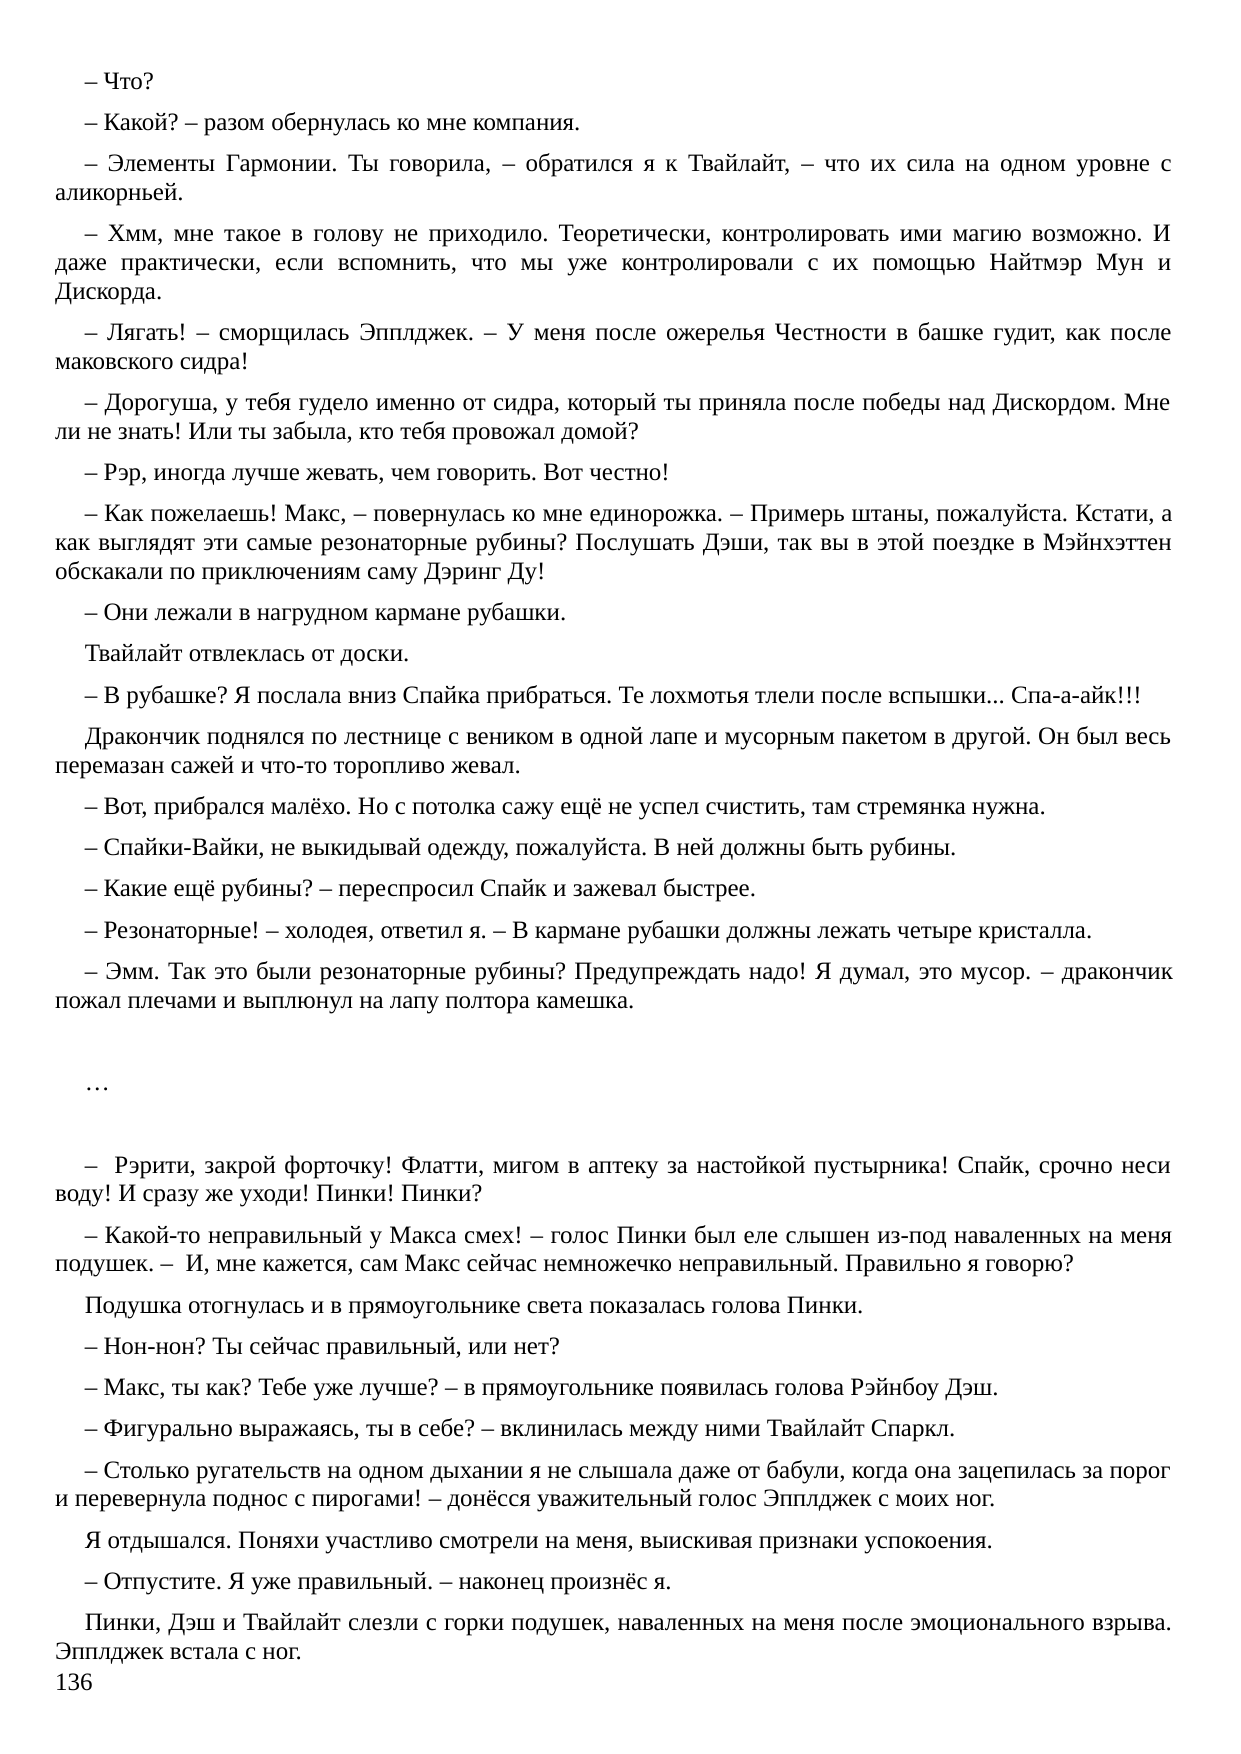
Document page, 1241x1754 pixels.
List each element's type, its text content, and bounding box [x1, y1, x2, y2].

text Дракончик поднялся по лестнице с веником в одной лапе и мусорным пакетом в другой. Он был весь перемазан сажей и что-то торопливо жевал. [55, 721, 1173, 778]
text – Какой-то неправильный у Макса смех! – голос Пинки был еле слышен из-под наваленных на меня подушек. – И, мне кажется, сам Макс сейчас немножечко неправильный. Правильно я говорю? [55, 1220, 1173, 1277]
text Пинки, Дэш и Твайлайт слезли с горки подушек, наваленных на меня после эмоционального взрыва. Эпплджек встала с ног. [55, 1607, 1173, 1665]
text – Дорогуша, у тебя гудело именно от сидра, который ты приняла после победы над Дискордом. Мне ли не знать! Или ты забыла, кто тебя провожал домой? [55, 387, 1173, 445]
text – Отпустите. Я уже правильный. – наконец произнёс я. [55, 1566, 1173, 1595]
text – Фигурально выражаясь, ты в себе? – вклинилась между ними Твайлайт Спаркл. [55, 1413, 1173, 1442]
text – Макс, ты как? Тебе уже лучше? – в прямоугольнике появилась голова Рэйнбоу Дэш. [55, 1372, 1173, 1401]
text – Резонаторные! – холодея, ответил я. – В кармане рубашки должны лежать четыре кристалла. [55, 915, 1173, 943]
text – Как пожелаешь! Макс, – повернулась ко мне единорожка. – Примерь штаны, пожалуйста. Кстати, а как выглядят эти самые резонаторные рубины? Послушать Дэши, так вы в этой поездке в Мэйнхэттен обскакали по приключениям саму Дэринг Ду! [55, 498, 1173, 585]
text – Рэрити, закрой форточку! Флатти, мигом в аптеку за настойкой пустырника! Спайк, срочно неси воду! И сразу же уходи! Пинки! Пинки? [55, 1150, 1173, 1207]
text – Столько ругательств на одном дыхании я не слышала даже от бабули, когда она зацепилась за порог и перевернула поднос с пирогами! – донёсся уважительный голос Эпплджек с моих ног. [55, 1455, 1173, 1512]
text – Рэр, иногда лучше жевать, чем говорить. Вот честно! [55, 457, 1173, 486]
text … [55, 1067, 1173, 1096]
text – Хмм, мне такое в голову не приходило. Теоретически, контролировать ими магию возможно. И даже практически, если вспомнить, что мы уже контролировали с их помощью Найтмэр Мун и Дискорда. [55, 218, 1173, 305]
text – Какие ещё рубины? – переспросил Спайк и зажевал быстрее. [55, 873, 1173, 902]
text Подушка отогнулась и в прямоугольнике света показалась голова Пинки. [55, 1290, 1173, 1318]
text – Нон-нон? Ты сейчас правильный, или нет? [55, 1331, 1173, 1360]
text – Элементы Гармонии. Ты говорила, – обратился я к Твайлайт, – что их сила на одном уровне с аликорньей. [55, 148, 1173, 206]
text – Какой? – разом обернулась ко мне компания. [55, 107, 1173, 136]
text Я отдышался. Поняхи участливо смотрели на меня, выискивая признаки успокоения. [55, 1525, 1173, 1553]
text – Вот, прибрался малёхо. Но с потолка сажу ещё не успел счистить, там стремянка нужна. [55, 791, 1173, 820]
text – Лягать! – сморщилась Эпплджек. – У меня после ожерелья Честности в башке гудит, как после маковского сидра! [55, 317, 1173, 375]
text – Они лежали в нагрудном кармане рубашки. [55, 597, 1173, 626]
text – В рубашке? Я послала вниз Спайка прибраться. Те лохмотья тлели после вспышки... Спа-а-айк!!! [55, 680, 1173, 708]
text – Что? [55, 66, 1173, 95]
text Твайлайт отвлеклась от доски. [55, 638, 1173, 667]
text – Спайки-Вайки, не выкидывай одежду, пожалуйста. В ней должны быть рубины. [55, 832, 1173, 861]
text – Эмм. Так это были резонаторные рубины? Предупреждать надо! Я думал, это мусор. – дракончик пожал плечами и выплюнул на лапу полтора камешка. [55, 956, 1173, 1013]
